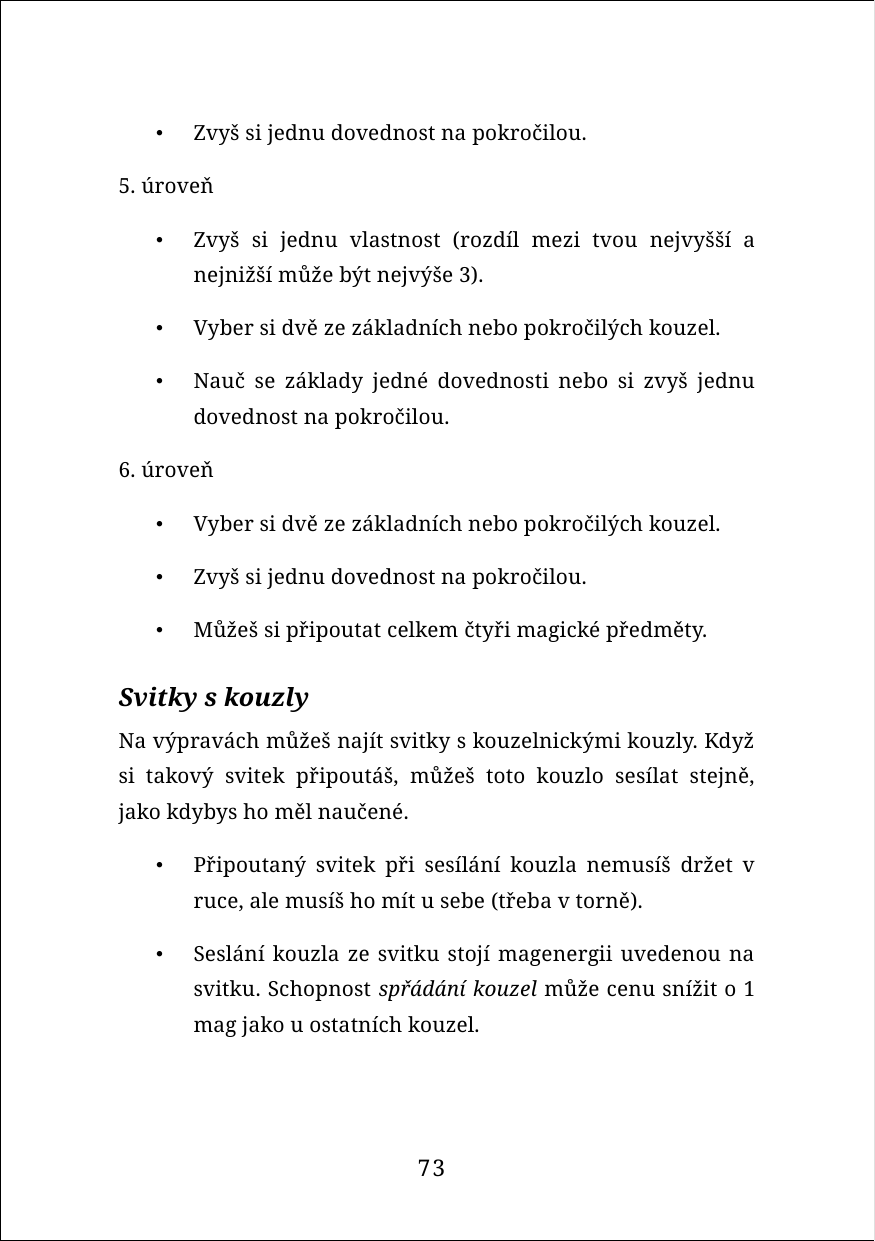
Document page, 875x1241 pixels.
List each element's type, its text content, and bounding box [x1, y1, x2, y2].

list Zvyš si jednu dovednost na pokročilou. [156, 118, 756, 147]
list Seslání kouzla ze svitku stojí magenergii uvedenou na svitku. Schopnost spřádání kouzel může cenu snížit o 1 mag jako u ostatních kouzel. [156, 939, 756, 1038]
text 6. úroveň [118, 455, 756, 484]
list Připoutaný svitek při sesílání kouzla nemusíš držet v ruce, ale musíš ho mít u sebe (třeba v torně). [156, 850, 756, 914]
text 5. úroveň [118, 171, 756, 200]
list Nauč se základy jedné dovednosti nebo si zvyš jednu dovednost na pokročilou. [156, 367, 756, 431]
text Na výpravách můžeš najít svitky s kouzelnickými kouzly. Když si takový svitek připoutáš, můžeš toto kouzlo sesílat stejně, jako kdybys ho měl naučené. [118, 726, 756, 825]
subtitle Svitky s kouzly [118, 680, 756, 714]
list Zvyš si jednu vlastnost (rozdíl mezi tvou nejvyšší a nejnižší může být nejvýše 3). [156, 225, 756, 289]
list Můžeš si připoutat celkem čtyři magické předměty. [156, 615, 756, 643]
list Vyber si dvě ze základních nebo pokročilých kouzel. [156, 313, 756, 342]
list Zvyš si jednu dovednost na pokročilou. [156, 562, 756, 590]
list Vyber si dvě ze základních nebo pokročilých kouzel. [156, 509, 756, 537]
